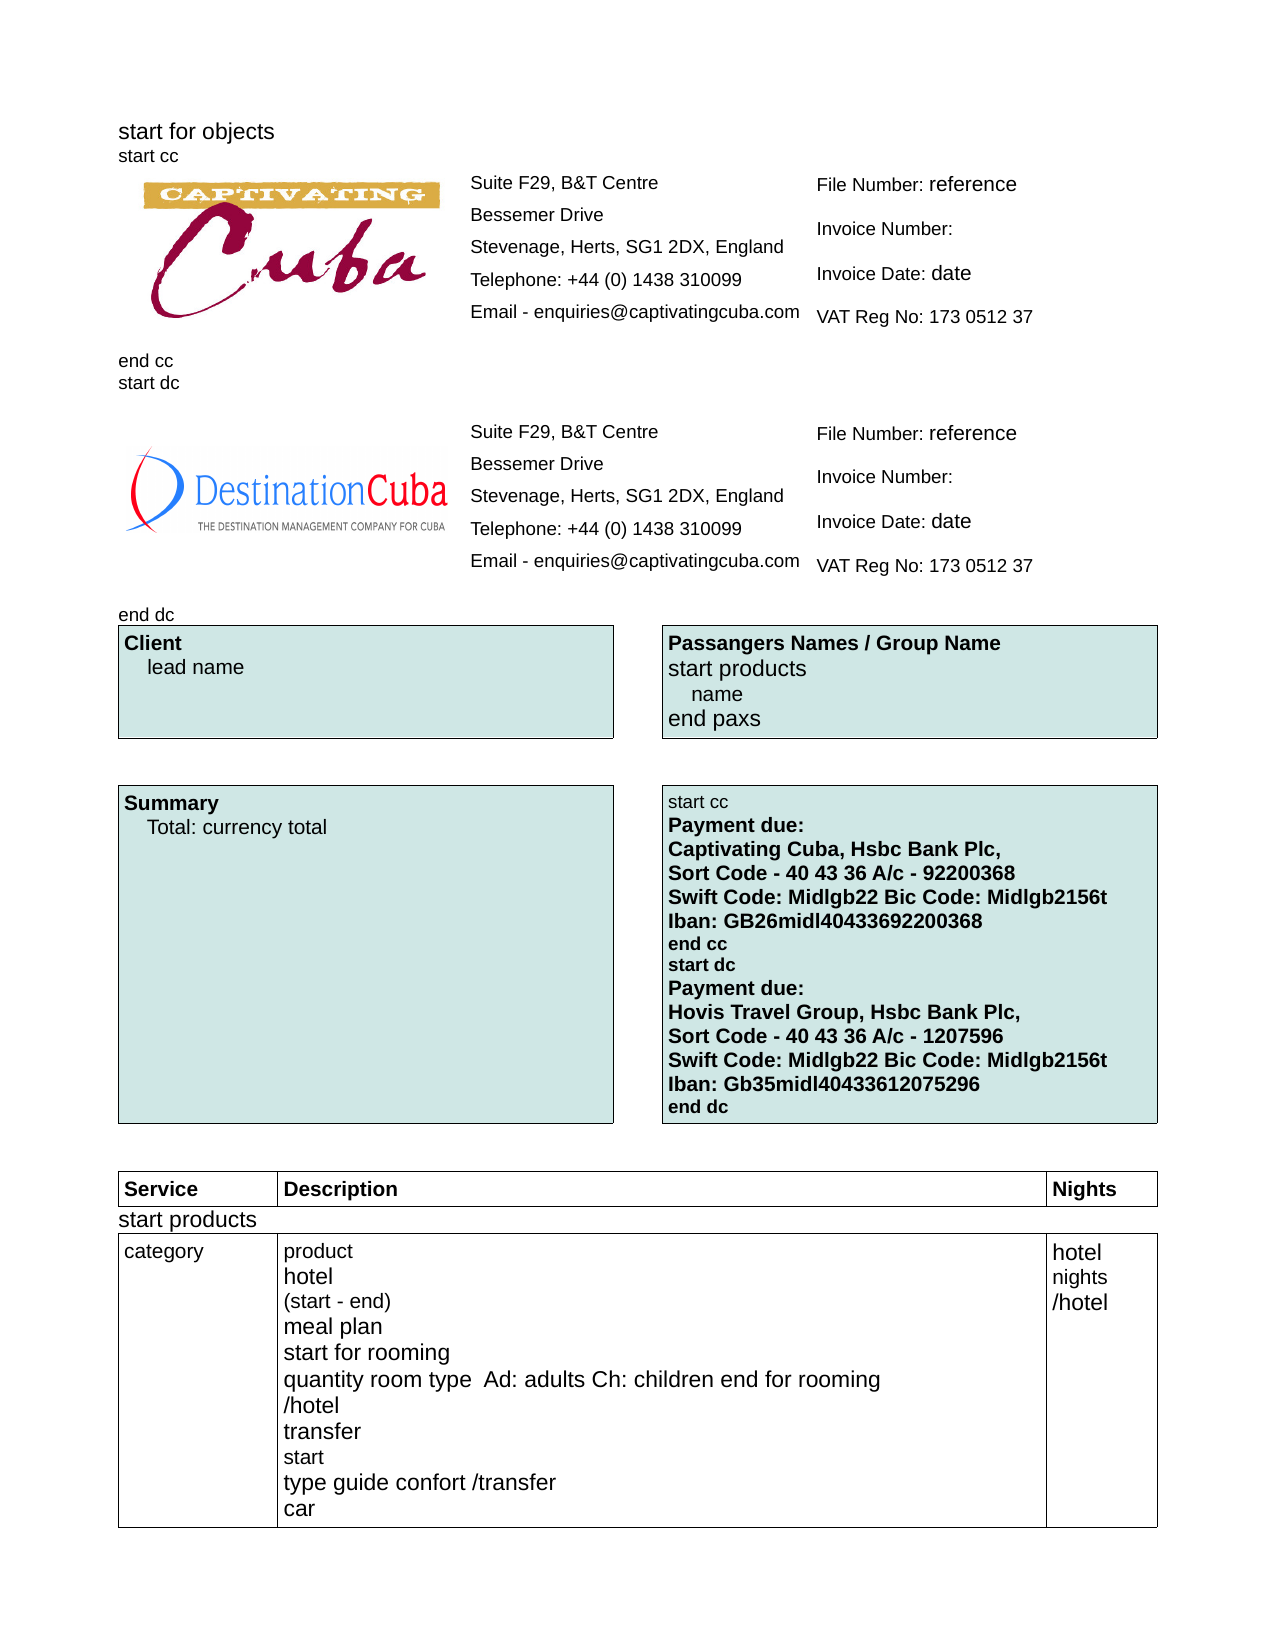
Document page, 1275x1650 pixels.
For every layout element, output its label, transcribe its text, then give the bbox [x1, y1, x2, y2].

table_header Suite F29, B&T Centre Bessemer Drive Stevenage, Herts, SG1 2DX, England Telephone: +44 (0) 1438 310099 Email - enquiries@captivatingcuba.com [464, 166, 811, 350]
table_header category [119, 1234, 277, 1527]
table_header Passangers Names / Group Name start products name end paxs [663, 626, 1157, 737]
table_header [118, 166, 464, 350]
table_header [118, 415, 464, 582]
table_header Description [278, 1172, 1046, 1206]
table_header start cc Payment due: Captivating Cuba, Hsbc Bank Plc, Sort Code - 40 43 36 A/c - 92200368 Swift Code: Midlgb22 Bic Code: Midlgb2156t Iban: GB26midl40433692200368 end cc start dc Payment due: Hovis Travel Group, Hsbc Bank Plc, Sort Code - 40 43 36 A/c - 1207596 Swift Code: Midlgb22 Bic Code: Midlgb2156t Iban: Gb35midl40433612075296 end dc [663, 786, 1157, 1123]
table_header hotel nights /hotel [1047, 1234, 1157, 1527]
text start for objects [118, 118, 1157, 144]
text end dc [118, 604, 1157, 625]
text start cc [118, 144, 1157, 166]
text start products [118, 1207, 1157, 1233]
table_header Client lead name [119, 626, 613, 737]
text start dc [118, 372, 1157, 393]
table_header Suite F29, B&T Centre Bessemer Drive Stevenage, Herts, SG1 2DX, England Telephone: +44 (0) 1438 310099 Email - enquiries@captivatingcuba.com [464, 415, 811, 582]
picture [125, 446, 448, 533]
table_header [614, 785, 662, 1123]
table_header [614, 625, 662, 737]
picture [125, 178, 458, 321]
table_header File Number: reference Invoice Number: Invoice Date: date VAT Reg No: 173 0512 37 [811, 415, 1157, 582]
table_header Summary Total: currency total [119, 786, 613, 1123]
table_header product hotel (start - end) meal plan start for rooming quantity room type Ad: adults Ch: children end for rooming /hotel transfer start type guide confort /transfer car [278, 1234, 1046, 1527]
table_header Nights [1047, 1172, 1157, 1206]
text end cc [118, 350, 1157, 372]
table_header File Number: reference Invoice Number: Invoice Date: date VAT Reg No: 173 0512 37 [811, 166, 1157, 350]
table_header Service [119, 1172, 277, 1206]
